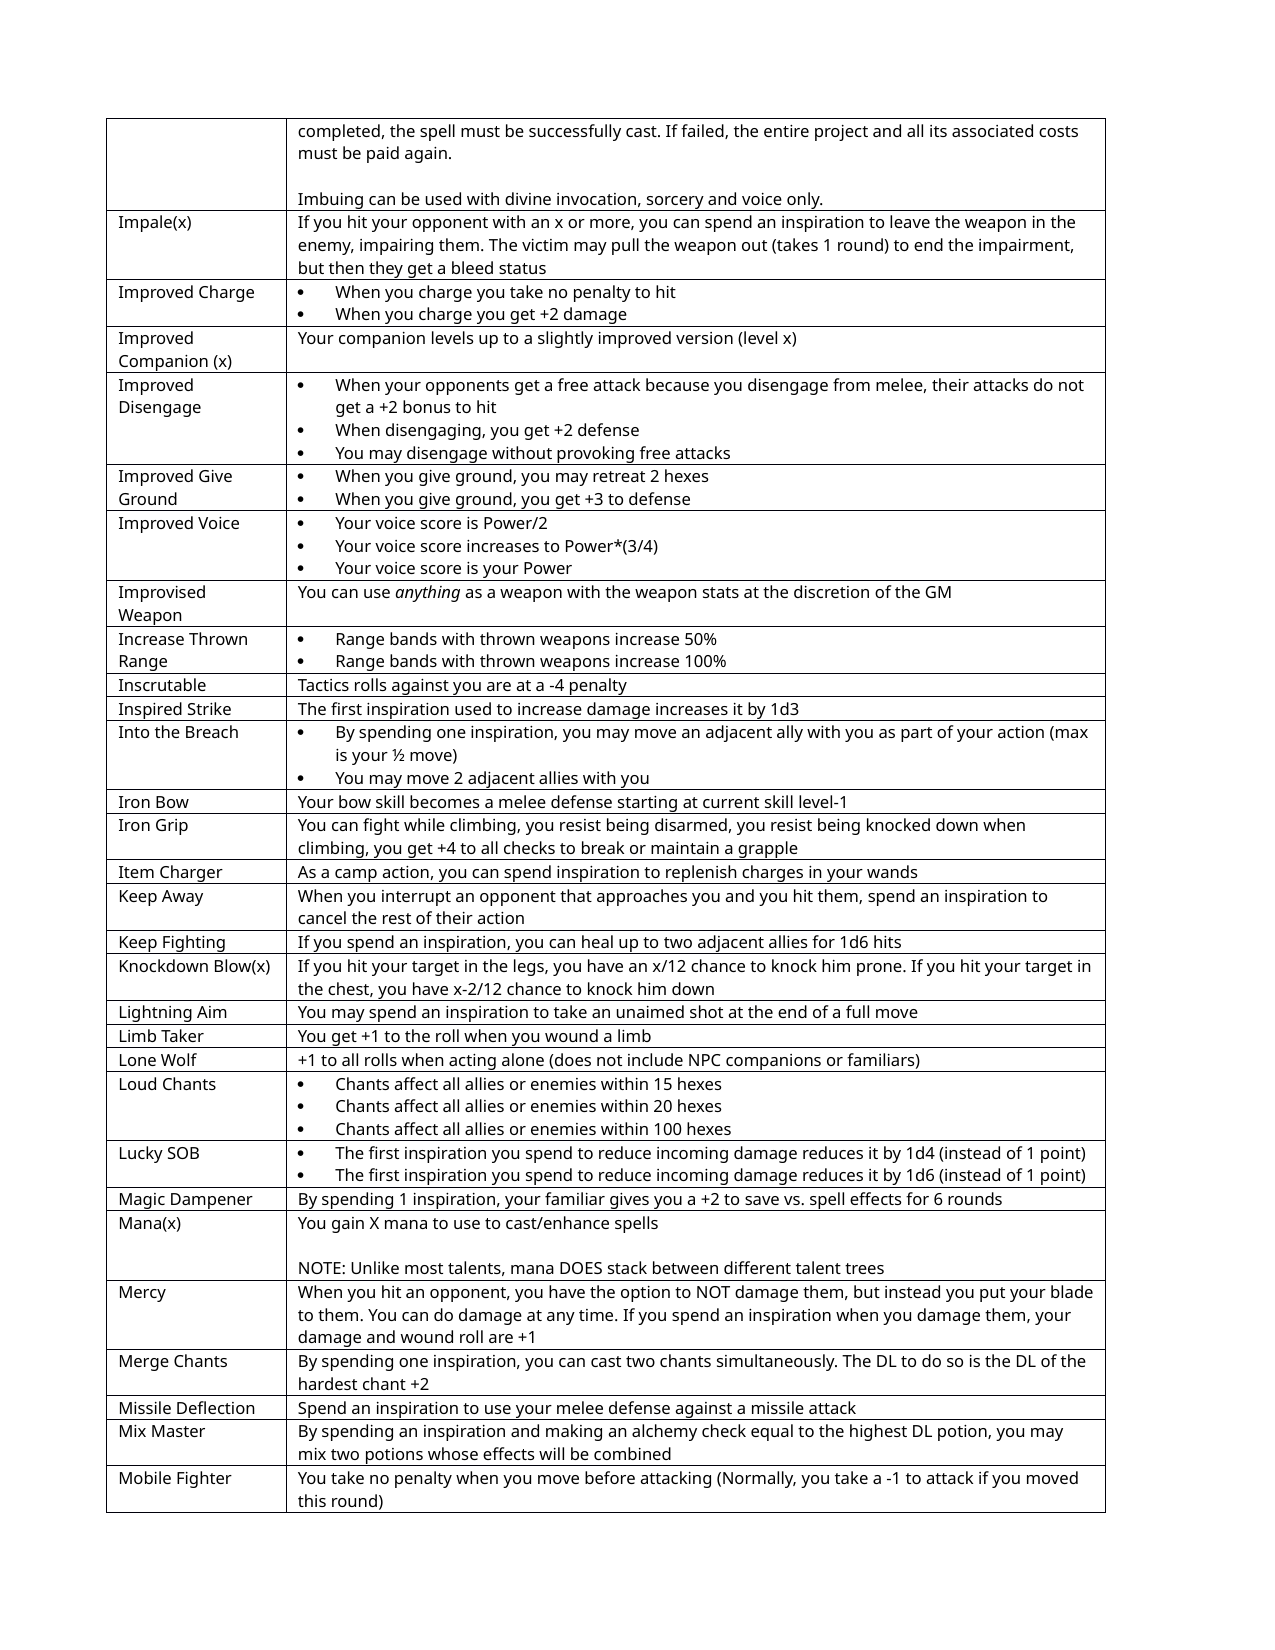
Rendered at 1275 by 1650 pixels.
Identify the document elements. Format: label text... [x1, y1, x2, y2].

table_cell Your voice score is Power/2 Your voice score increases to Power*(3/4) Your voice score is your Power [287, 511, 1105, 579]
table_cell Increase Thrown Range [107, 627, 286, 672]
table_cell completed, the spell must be successfully cast. If failed, the entire project and all its associated costs must be paid again. Imbuing can be used with divine invocation, sorcery and voice only. [287, 119, 1105, 210]
table_cell By spending one inspiration, you can cast two chants simultaneously. The DL to do so is the DL of the hardest chant +2 [287, 1350, 1105, 1395]
table_cell The first inspiration you spend to reduce incoming damage reduces it by 1d4 (instead of 1 point) The first inspiration you spend to reduce incoming damage reduces it by 1d6 (instead of 1 point) [287, 1141, 1105, 1187]
table_cell Your companion levels up to a slightly improved version (level x) [287, 327, 1105, 372]
table_cell Mana(x) [107, 1211, 286, 1279]
table_cell Improved Charge [107, 280, 286, 326]
table_cell Improved Give Ground [107, 465, 286, 510]
table_cell By spending one inspiration, you may move an adjacent ally with you as part of your action (max is your ½ move) You may move 2 adjacent allies with you [287, 721, 1105, 789]
table_cell Tactics rolls against you are at a -4 penalty [287, 674, 1105, 696]
table_cell Improved Companion (x) [107, 327, 286, 372]
table_cell If you spend an inspiration, you can heal up to two adjacent allies for 1d6 hits [287, 931, 1105, 953]
table_cell Lightning Aim [107, 1001, 286, 1023]
table_cell Into the Breach [107, 721, 286, 789]
table_cell Item Charger [107, 860, 286, 883]
table_cell By spending 1 inspiration, your familiar gives you a +2 to save vs. spell effects for 6 rounds [287, 1188, 1105, 1210]
table_cell As a camp action, you can spend inspiration to replenish charges in your wands [287, 860, 1105, 883]
table_cell When your opponents get a free attack because you disengage from melee, their attacks do not get a +2 bonus to hit When disengaging, you get +2 defense You may disengage without provoking free attacks [287, 373, 1105, 464]
table_cell You can fight while climbing, you resist being disarmed, you resist being knocked down when climbing, you get +4 to all checks to break or maintain a grapple [287, 814, 1105, 859]
table_cell Improvised Weapon [107, 581, 286, 626]
table_cell Inspired Strike [107, 697, 286, 720]
table_cell +1 to all rolls when acting alone (does not include NPC companions or familiars) [287, 1048, 1105, 1071]
table_cell When you charge you take no penalty to hit When you charge you get +2 damage [287, 280, 1105, 326]
table_cell Spend an inspiration to use your melee defense against a missile attack [287, 1396, 1105, 1419]
table_cell Impale(x) [107, 211, 286, 279]
table_cell If you hit your target in the legs, you have an x/12 chance to knock him prone. If you hit your target in the chest, you have x-2/12 chance to knock him down [287, 954, 1105, 1000]
table_cell You can use anything as a weapon with the weapon stats at the discretion of the GM [287, 581, 1105, 626]
table_cell Lucky SOB [107, 1141, 286, 1187]
table_cell Chants affect all allies or enemies within 15 hexes Chants affect all allies or enemies within 20 hexes Chants affect all allies or enemies within 100 hexes [287, 1072, 1105, 1140]
table_cell Iron Bow [107, 790, 286, 813]
table_cell Mobile Fighter [107, 1466, 286, 1512]
table_cell Improved Voice [107, 511, 286, 579]
table_cell Keep Away [107, 884, 286, 929]
table_cell Loud Chants [107, 1072, 286, 1140]
table_cell Limb Taker [107, 1025, 286, 1047]
table_cell When you give ground, you may retreat 2 hexes When you give ground, you get +3 to defense [287, 465, 1105, 510]
table_cell When you hit an opponent, you have the option to NOT damage them, but instead you put your blade to them. You can do damage at any time. If you spend an inspiration when you damage them, your damage and wound roll are +1 [287, 1281, 1105, 1349]
table_cell Range bands with thrown weapons increase 50% Range bands with thrown weapons increase 100% [287, 627, 1105, 672]
table_cell The first inspiration used to increase damage increases it by 1d3 [287, 697, 1105, 720]
table_cell You gain X mana to use to cast/enhance spells NOTE: Unlike most talents, mana DOES stack between different talent trees [287, 1211, 1105, 1279]
table_cell You may spend an inspiration to take an unaimed shot at the end of a full move [287, 1001, 1105, 1023]
table_cell Your bow skill becomes a melee defense starting at current skill level-1 [287, 790, 1105, 813]
table_cell You take no penalty when you move before attacking (Normally, you take a -1 to attack if you moved this round) [287, 1466, 1105, 1512]
table_cell By spending an inspiration and making an alchemy check equal to the highest DL potion, you may mix two potions whose effects will be combined [287, 1420, 1105, 1465]
table_cell Missile Deflection [107, 1396, 286, 1419]
table_cell If you hit your opponent with an x or more, you can spend an inspiration to leave the weapon in the enemy, impairing them. The victim may pull the weapon out (takes 1 round) to end the impairment, but then they get a bleed status [287, 211, 1105, 279]
table_cell Magic Dampener [107, 1188, 286, 1210]
table_cell You get +1 to the roll when you wound a limb [287, 1025, 1105, 1047]
table_cell Keep Fighting [107, 931, 286, 953]
table_cell Improved Disengage [107, 373, 286, 464]
table_cell Lone Wolf [107, 1048, 286, 1071]
table_cell Mercy [107, 1281, 286, 1349]
table_cell Merge Chants [107, 1350, 286, 1395]
table_cell Mix Master [107, 1420, 286, 1465]
table_cell Knockdown Blow(x) [107, 954, 286, 1000]
table_cell Inscrutable [107, 674, 286, 696]
table_cell [107, 119, 286, 210]
table_cell When you interrupt an opponent that approaches you and you hit them, spend an inspiration to cancel the rest of their action [287, 884, 1105, 929]
table_cell Iron Grip [107, 814, 286, 859]
